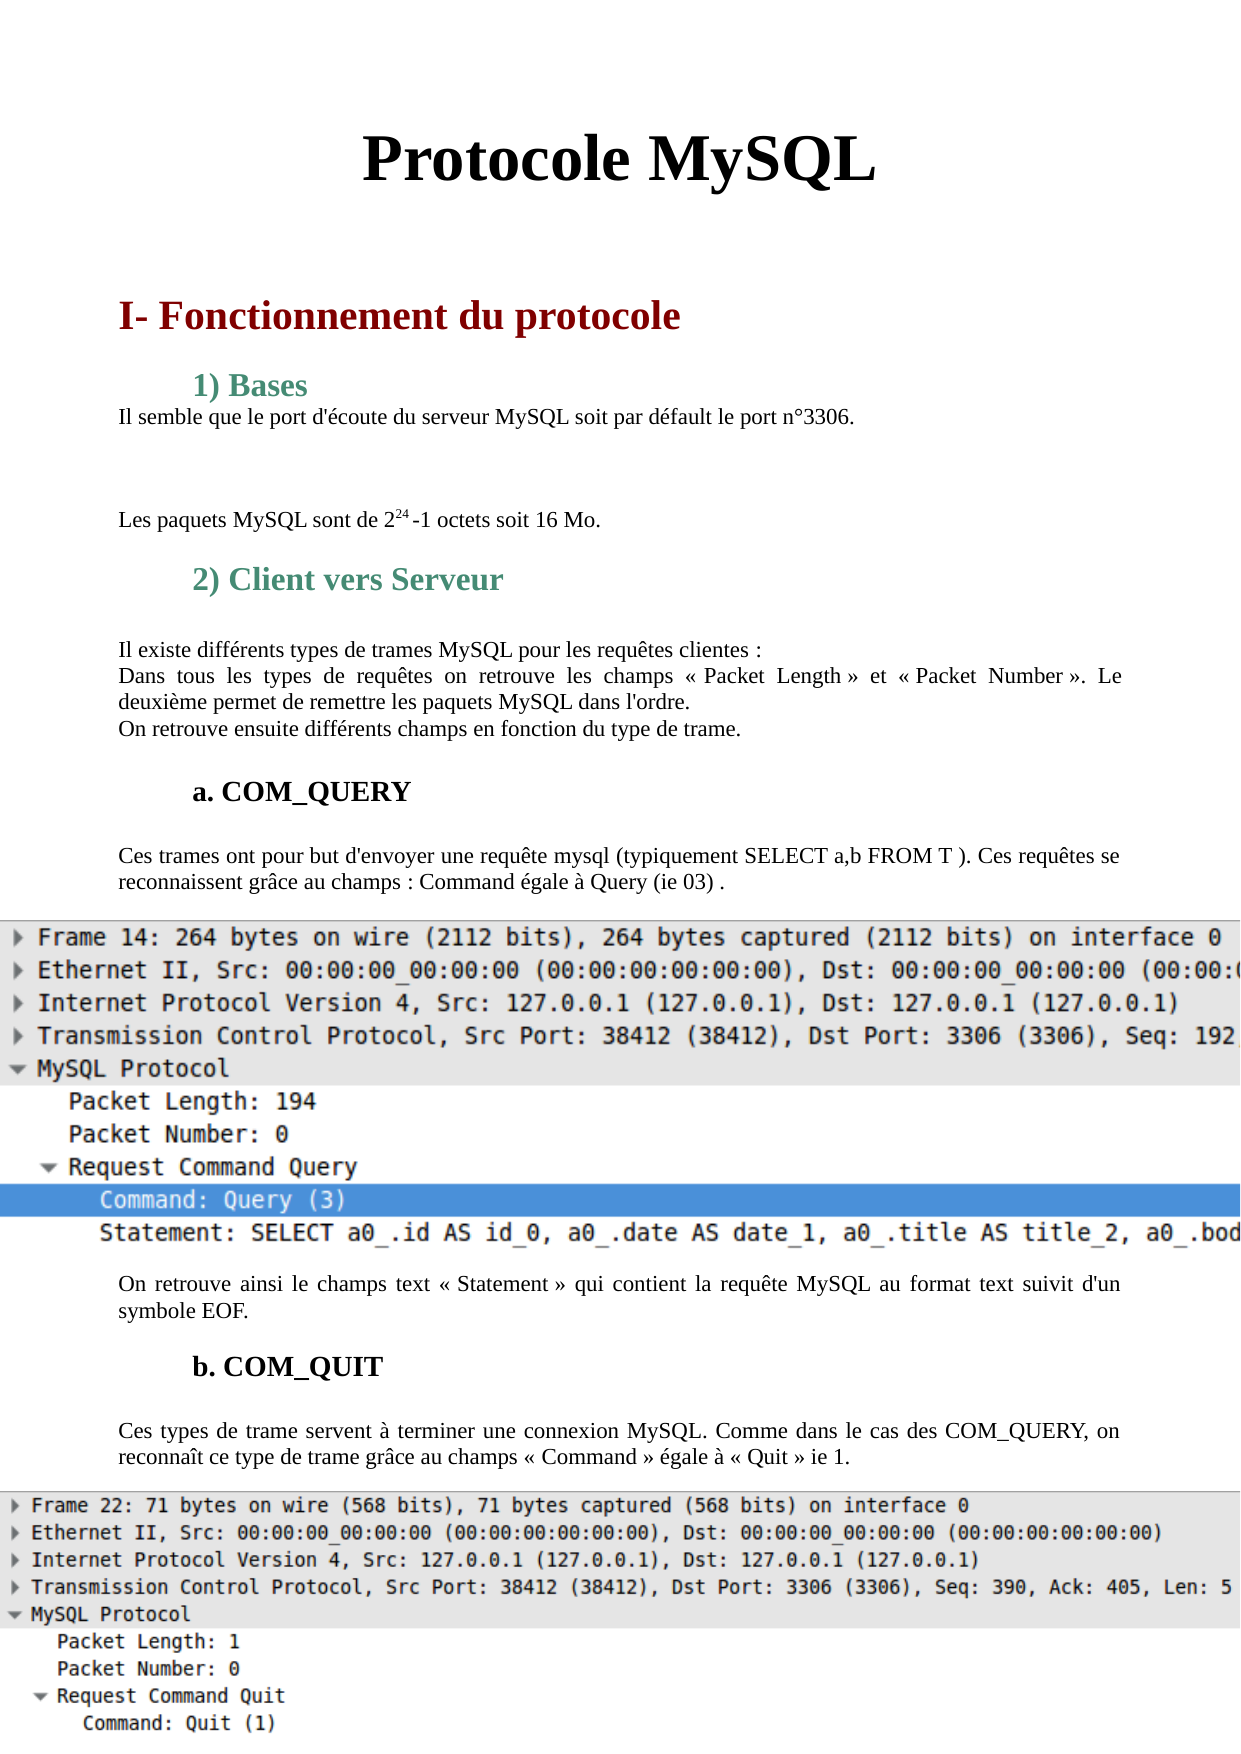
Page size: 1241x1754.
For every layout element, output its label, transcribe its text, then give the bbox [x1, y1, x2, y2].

text a. COM_QUERY [118, 774, 1122, 808]
text Il semble que le port d'écoute du serveur MySQL soit par défault le port n°3306. [118, 403, 1122, 429]
text 1) Bases [118, 365, 1122, 403]
text Ces trames ont pour but d'envoyer une requête mysql (typiquement SELECT a,b FROM T ). Ces requêtes se reconnaissent grâce au champs : Command égale à Query (ie 03) . [118, 842, 1122, 894]
text On retrouve ainsi le champs text « Statement » qui contient la requête MySQL au format text suivit d'un symbole EOF. [118, 1271, 1122, 1323]
text Dans tous les types de requêtes on retrouve les champs « Packet Length » et « Packet Number ». Le deuxième permet de remettre les paquets MySQL dans l'ordre. [118, 662, 1122, 715]
text 2) Client vers Serveur [118, 559, 1122, 597]
text I- Fonctionnement du protocole [118, 291, 1122, 338]
text Les paquets MySQL sont de 224 -1 octets soit 16 Mo. [118, 506, 1122, 533]
text On retrouve ensuite différents champs en fonction du type de trame. [118, 715, 1122, 741]
text Il existe différents types de trames MySQL pour les requêtes clientes : [118, 636, 1122, 662]
picture [0, 1491, 1241, 1746]
text b. COM_QUIT [118, 1349, 1122, 1383]
picture [0, 920, 1241, 1262]
text Protocole MySQL [118, 118, 1122, 195]
text Ces types de trame servent à terminer une connexion MySQL. Comme dans le cas des COM_QUERY, on reconnaît ce type de trame grâce au champs « Command » égale à « Quit » ie 1. [118, 1417, 1122, 1469]
